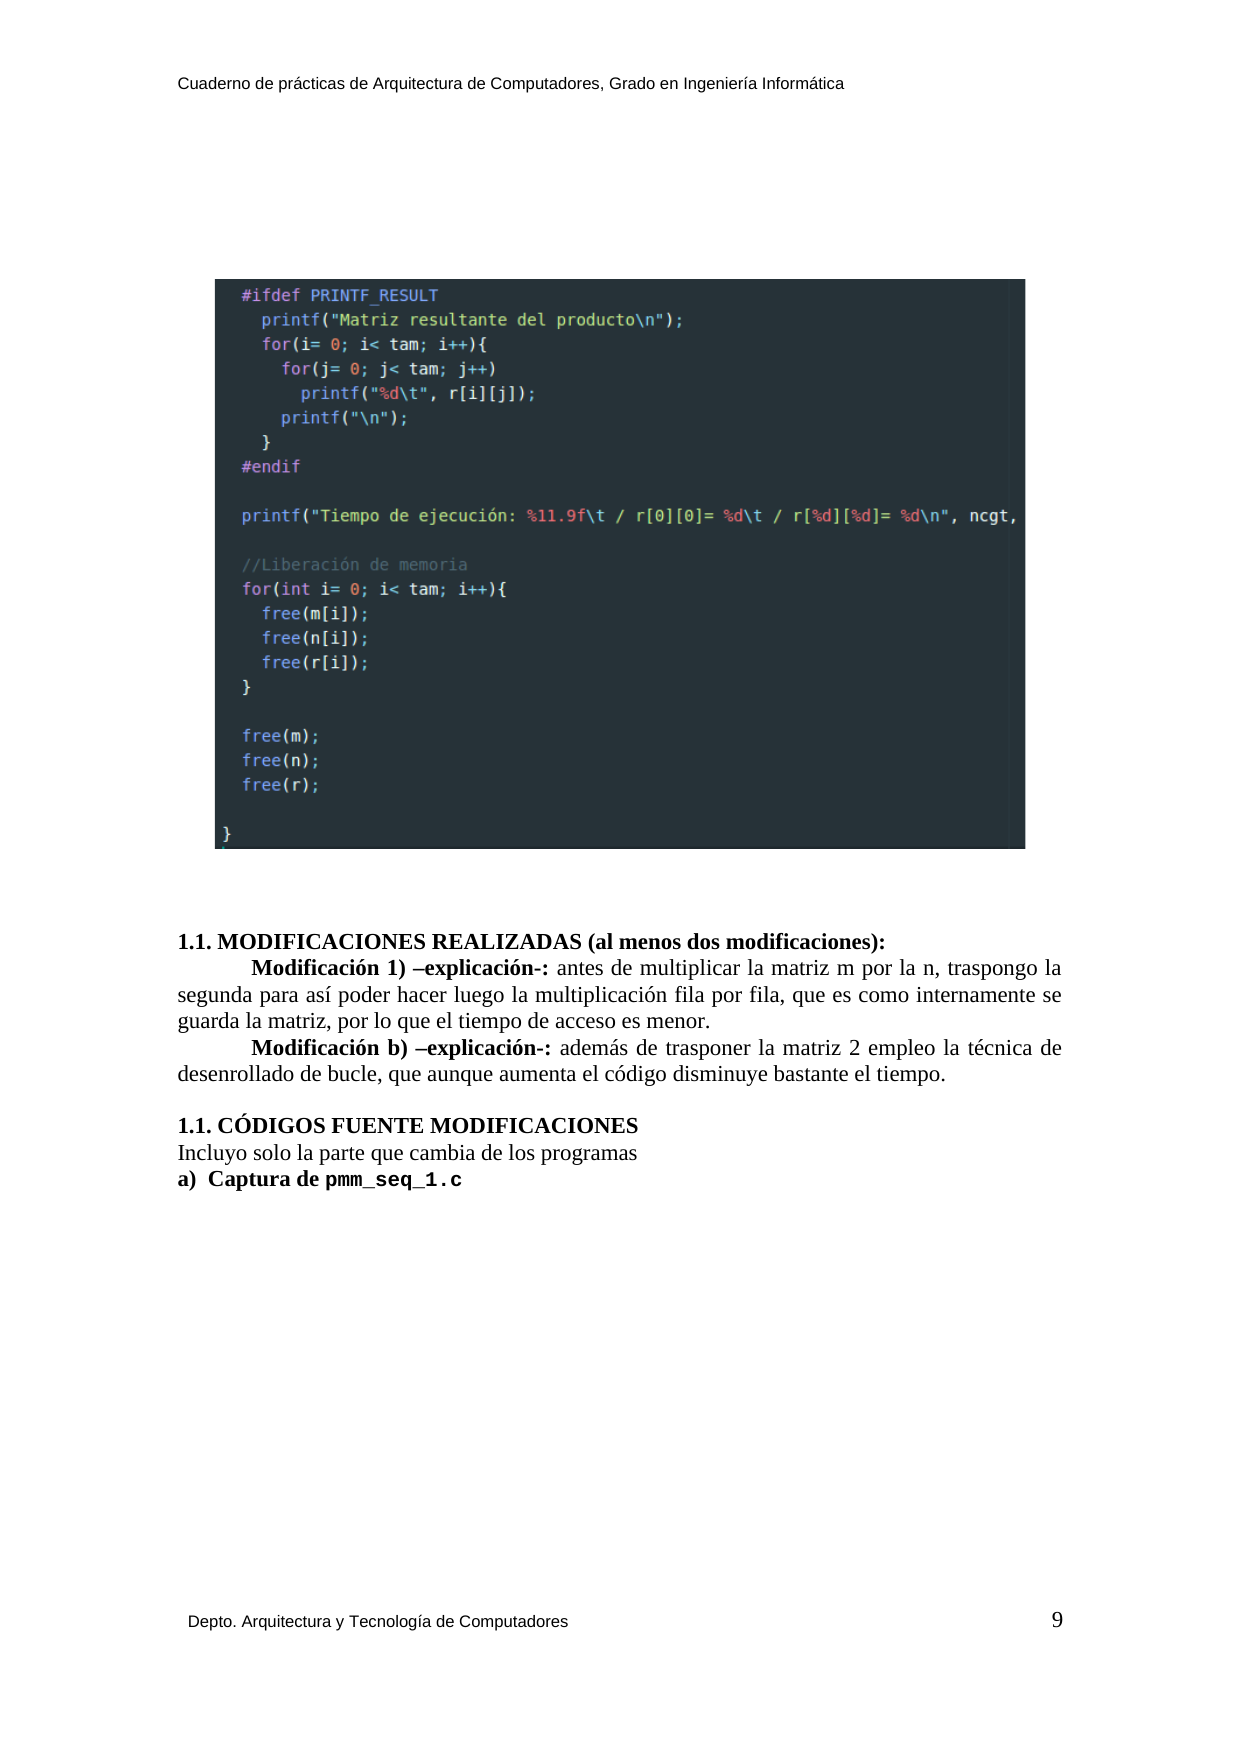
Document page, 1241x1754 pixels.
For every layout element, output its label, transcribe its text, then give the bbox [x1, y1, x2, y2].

text Incluyo solo la parte que cambia de los programas [177, 1139, 1063, 1165]
text Modificación 1) –explicación-: antes de multiplicar la matriz m por la n, traspongo la segunda para así poder hacer luego la multiplicación fila por fila, que es como internamente se guarda la matriz, por lo que el tiempo de acceso es menor. [177, 954, 1063, 1033]
text Modificación b) –explicación-: además de trasponer la matriz 2 empleo la técnica de desenrollado de bucle, que aunque aumenta el código disminuye bastante el tiempo. [177, 1033, 1063, 1086]
text a) Captura de pmm_seq_1.c [177, 1165, 1063, 1193]
picture [214, 279, 1026, 849]
text 1.1. CÓDIGOS FUENTE MODIFICACIONES [177, 1113, 1063, 1139]
text 1.1. MODIFICACIONES REALIZADAS (al menos dos modificaciones): [177, 928, 1063, 954]
